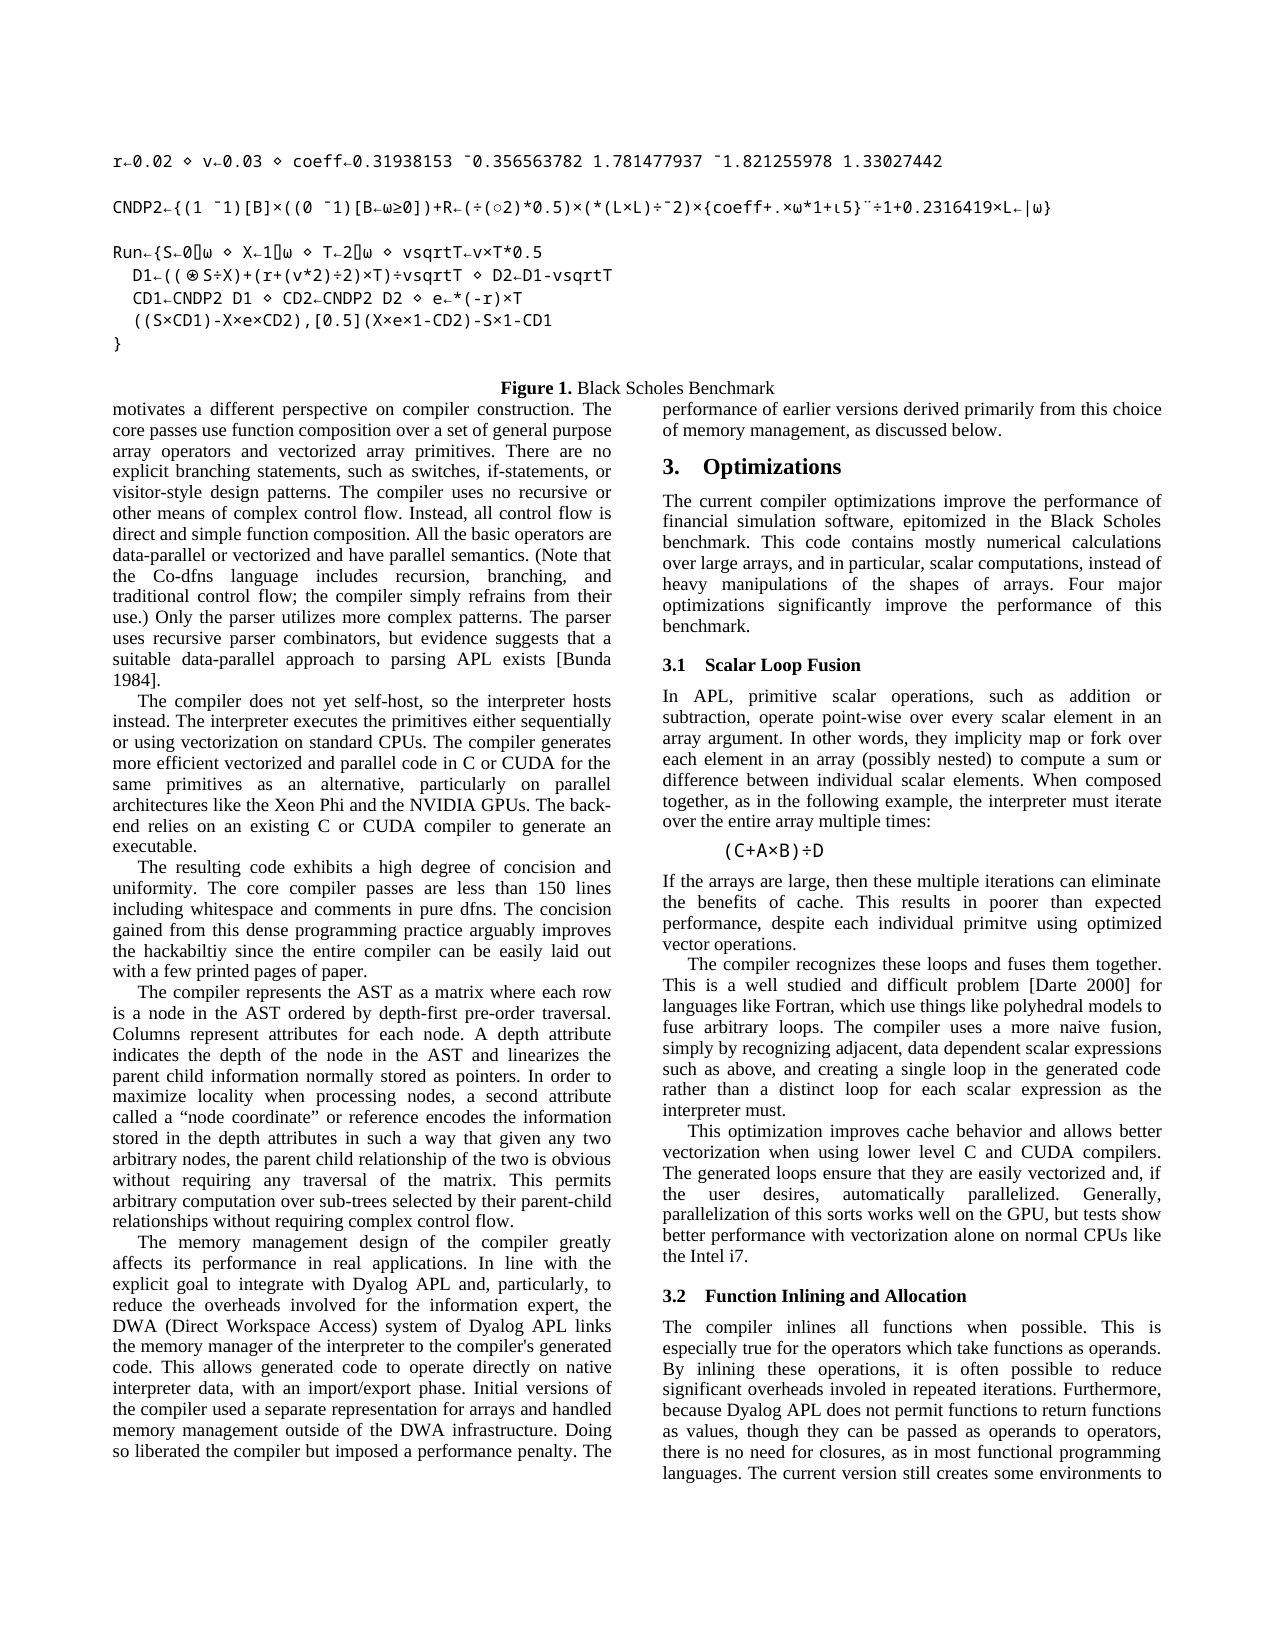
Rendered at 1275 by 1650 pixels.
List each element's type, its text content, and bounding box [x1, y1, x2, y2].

text This optimization improves cache behavior and allows better vectorization when using lower level C and CUDA compilers. The generated loops ensure that they are easily vectorized and, if the user desires, automatically parallelized. Generally, parallelization of this sorts works well on the GPU, but tests show better performance with vectorization alone on normal CPUs like the Intel i7. [662, 1121, 1162, 1267]
text The compiler represents the AST as a matrix where each row is a node in the AST ordered by depth-first pre-order traversal. Columns represent attributes for each node. A depth attribute indicates the depth of the node in the AST and linearizes the parent child information normally stored as pointers. In order to maximize locality when processing nodes, a second attribute called a “node coordinate” or reference encodes the information stored in the depth attributes in such a way that given any two arbitrary nodes, the parent child relationship of the two is obvious without requiring any traversal of the matrix. This permits arbitrary computation over sub-trees selected by their parent-child relationships without requiring complex control flow. [112, 982, 612, 1232]
text In APL, primitive scalar operations, such as addition or subtraction, operate point-wise over every scalar element in an array argument. In other words, they implicity map or fork over each element in an array (possibly nested) to compute a sum or difference between individual scalar elements. When composed together, as in the following example, the interpreter must iterate over the entire array multiple times: [662, 686, 1162, 832]
text D1←((⍟S÷X)+(r+(v*2)÷2)×T)÷vsqrtT ⋄ D2←D1-vsqrtT [112, 263, 1162, 286]
text r←0.02 ⋄ v←0.03 ⋄ coeff←0.31938153 ¯0.356563782 1.781477937 ¯1.821255978 1.33027442 [112, 150, 1162, 173]
text The current compiler optimizations improve the performance of financial simulation software, epitomized in the Black Scholes benchmark. This code contains mostly numerical calculations over large arrays, and in particular, scalar computations, instead of heavy manipulations of the shapes of arrays. Four major optimizations significantly improve the performance of this benchmark. [662, 490, 1162, 636]
text The compiler recognizes these loops and fuses them together. This is a well studied and difficult problem [Darte 2000] for languages like Fortran, which use things like polyhedral models to fuse arbitrary loops. The compiler uses a more naive fusion, simply by recognizing adjacent, data dependent scalar expressions such as above, and creating a single loop in the generated code rather than a distinct loop for each scalar expression as the interpreter must. [662, 954, 1162, 1121]
text Figure 1. Black Scholes Benchmark [112, 377, 1162, 399]
text CNDP2←{(1 ¯1)[B]×((0 ¯1)[B←⍵≥0])+R←(÷(○2)*0.5)×(*(L×L)÷¯2)×{coeff+.×⍵*1+⍳5}¨÷1+0.2316419×L←|⍵} [112, 195, 1162, 218]
subtitle Scalar Loop Fusion [662, 655, 1162, 676]
text The compiler does not yet self-host, so the interpreter hosts instead. The interpreter executes the primitives either sequentially or using vectorization on standard CPUs. The compiler generates more efficient vectorized and parallel code in C or CUDA for the same primitives as an alternative, particularly on parallel architectures like the Xeon Phi and the NVIDIA GPUs. The back-end relies on an existing C or CUDA compiler to generate an executable. [112, 690, 612, 857]
subtitle Function Inlining and Allocation [662, 1285, 1162, 1306]
text The compiler inlines all functions when possible. This is especially true for the operators which take functions as operands. By inlining these operations, it is often possible to reduce significant overheads involed in repeated iterations. Furthermore, because Dyalog APL does not permit functions to return functions as values, though they can be passed as operands to operators, there is no need for closures, as in most functional programming languages. The current version still creates some environments to [662, 1317, 1162, 1483]
text performance of earlier versions derived primarily from this choice of memory management, as discussed below. [662, 399, 1162, 440]
subtitle Optimizations [662, 453, 1162, 480]
text motivates a different perspective on compiler construction. The core passes use function composition over a set of general purpose array operators and vectorized array primitives. There are no explicit branching statements, such as switches, if-statements, or visitor-style design patterns. The compiler uses no recursive or other means of complex control flow. Instead, all control flow is direct and simple function composition. All the basic operators are data-parallel or vectorized and have parallel semantics. (Note that the Co-dfns language includes recursion, branching, and traditional control flow; the compiler simply refrains from their use.) Only the parser utilizes more complex patterns. The parser uses recursive parser combinators, but evidence suggests that a suitable data-parallel approach to parsing APL exists [Bunda 1984]. [112, 399, 612, 690]
text The resulting code exhibits a high degree of concision and uniformity. The core compiler passes are less than 150 lines including whitespace and comments in pure dfns. The concision gained from this dense programming practice arguably improves the hackabiltiy since the entire compiler can be easily laid out with a few printed pages of paper. [112, 857, 612, 982]
text CD1←CNDP2 D1 ⋄ CD2←CNDP2 D2 ⋄ e←*(-r)×T [112, 286, 1162, 309]
text (C+A×B)÷D [677, 841, 1162, 862]
text The memory management design of the compiler greatly affects its performance in real applications. In line with the explicit goal to integrate with Dyalog APL and, particularly, to reduce the overheads involved for the information expert, the DWA (Direct Workspace Access) system of Dyalog APL links the memory manager of the interpreter to the compiler's generated code. This allows generated code to operate directly on native interpreter data, with an import/export phase. Initial versions of the compiler used a separate representation for arrays and handled memory management outside of the DWA infrastructure. Doing so liberated the compiler but imposed a performance penalty. The [112, 1232, 612, 1461]
text ((S×CD1)-X×e×CD2),[0.5](X×e×1-CD2)-S×1-CD1 [112, 309, 1162, 332]
text If the arrays are large, then these multiple iterations can eliminate the benefits of cache. This results in poorer than expected performance, despite each individual primitve using optimized vector operations. [662, 871, 1162, 954]
text } [112, 332, 1162, 354]
text Run←{S←0⌷⍵ ⋄ X←1⌷⍵ ⋄ T←2⌷⍵ ⋄ vsqrtT←v×T*0.5 [112, 241, 1162, 263]
